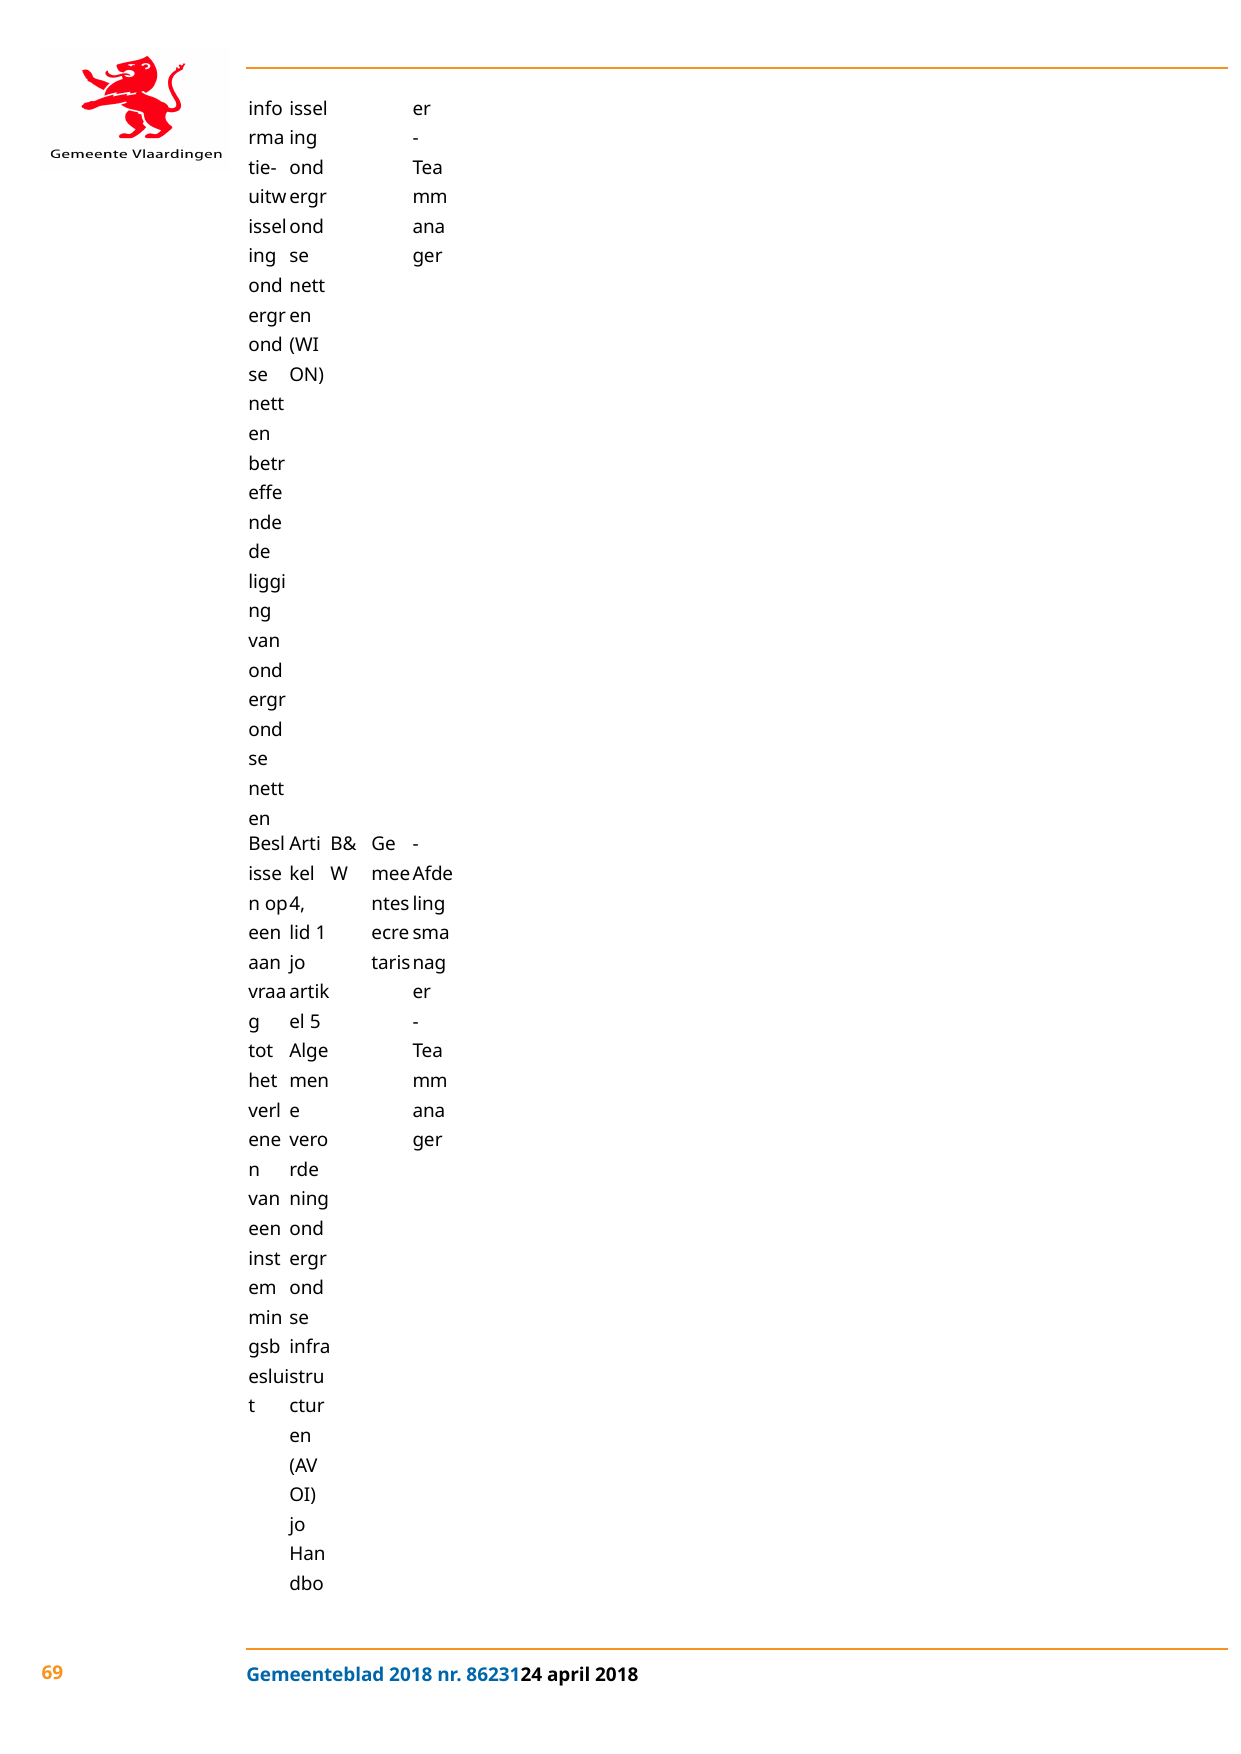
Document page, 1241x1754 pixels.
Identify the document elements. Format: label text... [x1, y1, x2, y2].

table_cell er - Teammanager [412, 95, 453, 831]
table_cell [453, 831, 494, 1596]
table_cell Artikel 4, lid 1 jo artikel 5 Algemene verordening ondergrondse infrastructuren (AVOI) jo Handbo [289, 831, 330, 1596]
table_cell [453, 95, 494, 831]
picture [41, 47, 231, 172]
table_cell [371, 95, 412, 831]
table_cell [330, 95, 371, 831]
table_cell informatie-uitwisseling ondergrondse netten betreffende de ligging van ondergrondse netten [248, 95, 289, 831]
table_cell - Afdelingsmanager - Teammanager [412, 831, 453, 1596]
table_cell Beslissen op een aanvraag tot het verlenen van een instemmingsbesluit [248, 831, 289, 1596]
table_cell Gemeentesecretaris [371, 831, 412, 1596]
table_cell isseling ondergrondse netten (WION) [289, 95, 330, 831]
table_cell B&W [330, 831, 371, 1596]
